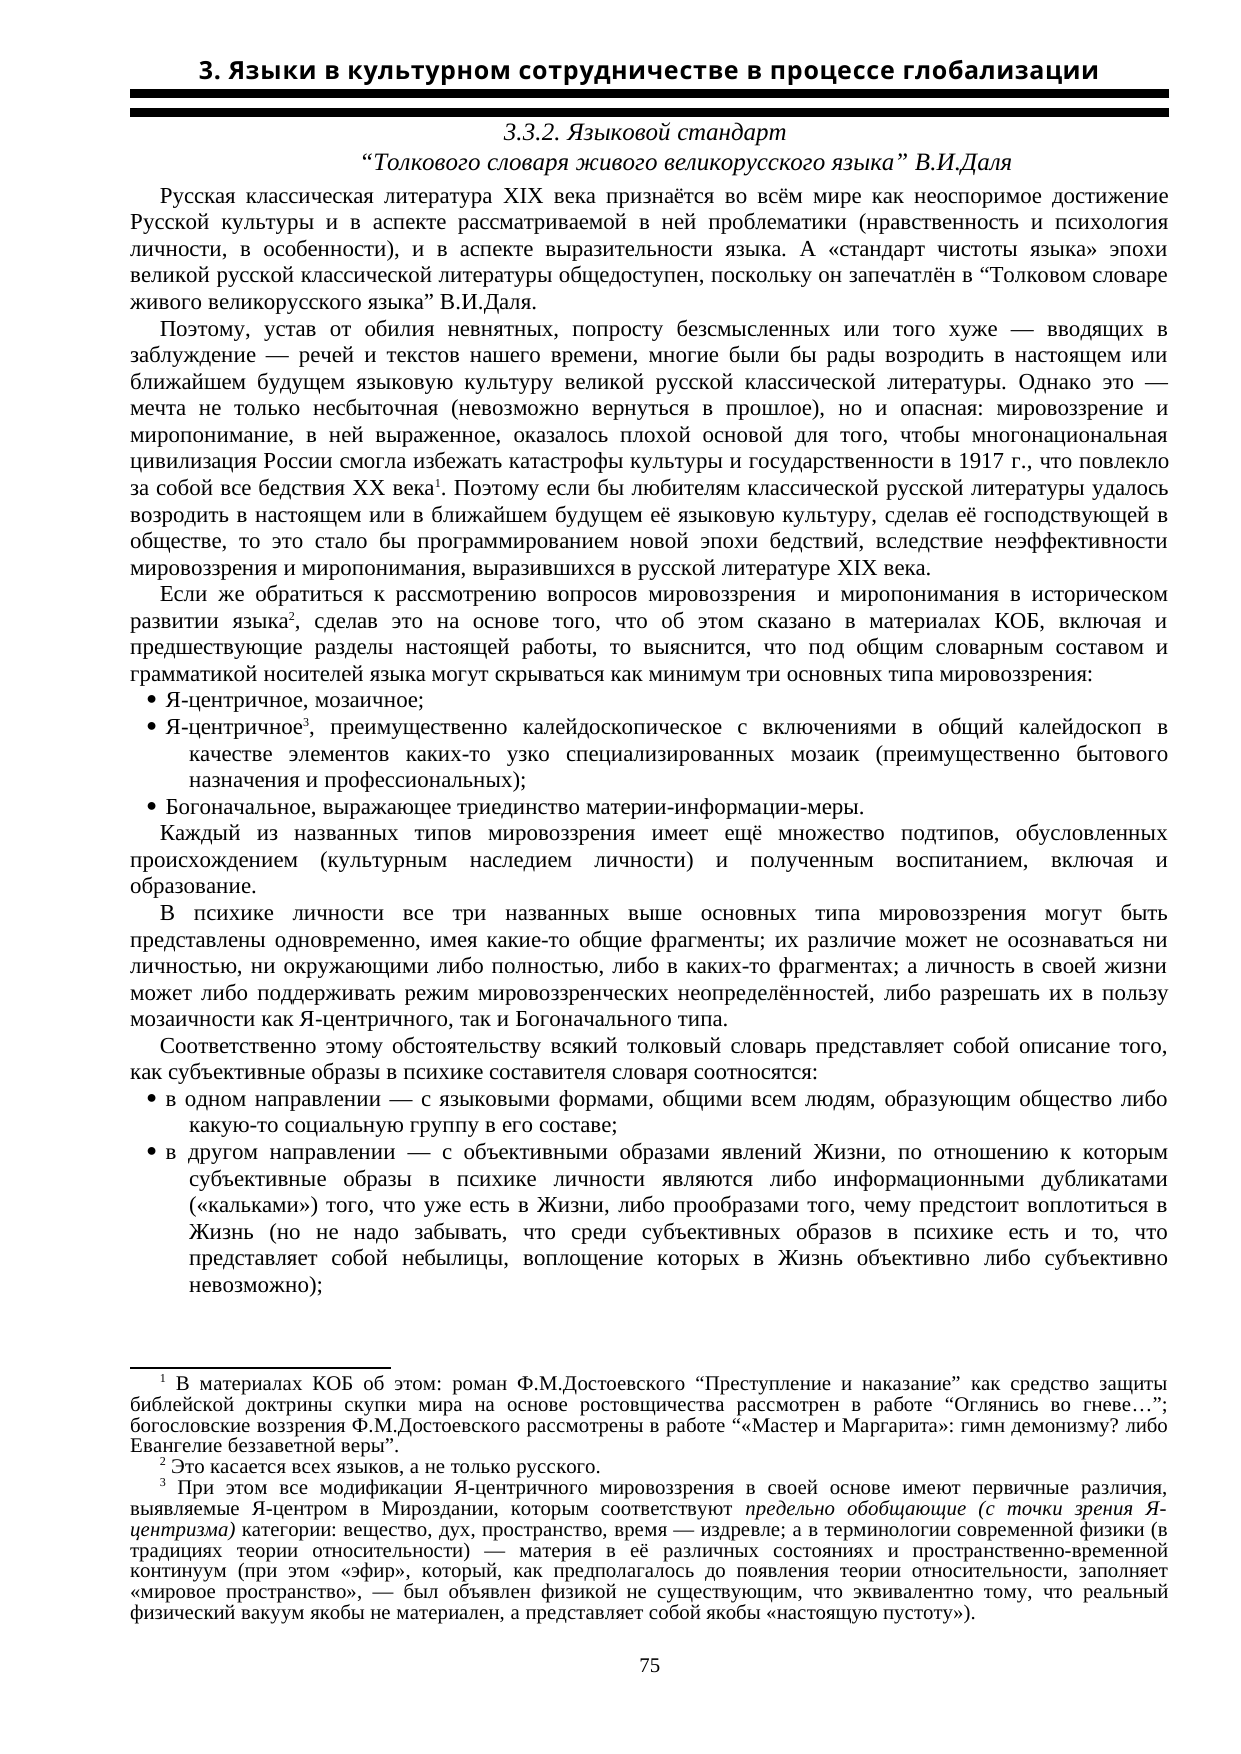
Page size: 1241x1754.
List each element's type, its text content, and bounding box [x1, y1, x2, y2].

text Соответственно этому обстоятельству всякий толковый словарь представляет собой описание того, как субъективные образы в психике составителя словаря соотносятся: [130, 1032, 1169, 1085]
list Я-центричное, преимущественно калейдоскопическое с включениями в общий калейдоскоп в качестве элементов каких-то узко специализированных мозаик (преимущественно бытового назначения и профессиональных); [148, 713, 1169, 793]
text Русская классическая литература XIX века признаётся во всём мире как неоспоримое достижение Русской культуры и в аспекте рассматриваемой в ней проблематики (нравственность и психология личности, в особенности), и в аспекте выразительности языка. А «стандарт чистоты языка» эпохи великой русской классической литературы общедоступен, поскольку он запечатлён в “Толковом словаре живого великорусского языка” В.И.Даля. [130, 182, 1169, 314]
text Каждый из названных типов мировоззрения имеет ещё множество подтипов, обусловленных происхождением (культурным наследием личности) и полученным воспитанием, включая и образование. [130, 819, 1169, 899]
text В материалах КОБ об этом: роман Ф.М.Достоевского “Преступление и наказание” как средство защиты библейской доктрины скупки мира на основе ростовщичества рассмотрен в работе “Оглянись во гневе…”; богословские воззрения Ф.М.Достоевского рассмотрены в работе “«Мастер и Маргарита»: гимн демонизму? либо Евангелие беззаветной веры”. [130, 1374, 1169, 1457]
text В психике личности все три названных выше основных типа мировоззрения могут быть представлены одновременно, имея какие-то общие фрагменты; их различие может не осознаваться ни личностью, ни окружающими либо полностью, либо в каких-то фрагментах; а личность в своей жизни может либо поддерживать режим мировоззренческих неопределён­ностей, либо разрешать их в пользу мозаичности как Я-центрич­ного, так и Богоначального типа. [130, 899, 1169, 1032]
text Поэтому, устав от обилия невнятных, попросту безсмысленных или того хуже — вводящих в заблуждение — речей и текстов нашего времени, многие были бы рады возродить в настоящем или ближайшем будущем языковую культуру великой русской классической литературы. Однако это — мечта не только несбыточная (невоз­мо­ж­но вернуться в прошлое), но и опасная: мировоззрение и миропонимание, в ней выраженное, оказалось плохой основой для того, чтобы многонациональная цивилизация России смогла избежать катастрофы культуры и государственности в 1917 г., что повлекло за собой все бедствия ХХ века. Поэтому если бы любителям классической русской литературы удалось возродить в настоящем или в ближайшем будущем её языковую культуру, сделав её господствующей в обществе, то это стало бы программированием новой эпохи бедствий, вследствие неэффективности мировоззрения и миропонимания, выразившихся в русской литературе XIX века. [130, 314, 1169, 580]
list Я-центричное, мозаичное; [148, 686, 1169, 713]
text Если же обратиться к рассмотрению вопросов мировоззрения и миропонимания в историческом развитии языка, сделав это на основе того, что об этом сказано в материалах КОБ, включая и предшествующие разделы настоящей работы, то выяснится, что под общим словарным составом и грамматикой носителей языка могут скрываться как минимум три основных типа мировоззрения: [130, 580, 1169, 686]
list в другом направлении — с объективными образами явлений Жизни, по отношению к которым субъективные образы в психике личности являются либо информационными дубликатами («кальками») того, что уже есть в Жизни, либо прообразами того, чему предстоит воплотиться в Жизнь (но не надо забывать, что среди субъективных образов в психике есть и то, что представляет собой небылицы, воплощение которых в Жизнь объективно либо субъективно невозможно); [148, 1138, 1169, 1297]
list в одном направлении — с языковыми формами, общими всем людям, образующим общество либо какую-то социальную груп­пу в его составе; [148, 1085, 1169, 1138]
text Это касается всех языков, а не только русского. [130, 1457, 1169, 1478]
list При этом все модификации Я-центричного мировоззрения в своей основе имеют первичные различия, выявляемые Я-центром в Мироздании, которым соответствуют предельно обобщающие (с точки зрения Я-центризма) категории: вещество, дух, пространство, время — издревле; а в терминологии современной физики (в традициях теории относительности) — материя в её различных состояниях и пространственно-временной континуум (при этом «эфир», который, как предполагалось до появления теории относительности, заполняет «мировое пространство», — был объявлен физикой не существующим, что эквивалентно тому, что реальный физический вакуум якобы не материален, а представляет собой якобы «настоящую пустоту»). [130, 1478, 1169, 1624]
subtitle 3.3.2. Языковой стандарт “Толкового словаря живого великорусского языка” В.И.Даля [130, 117, 1169, 175]
list Богоначальное, выражающее триединство материи-информа­ции-меры. [148, 793, 1169, 819]
